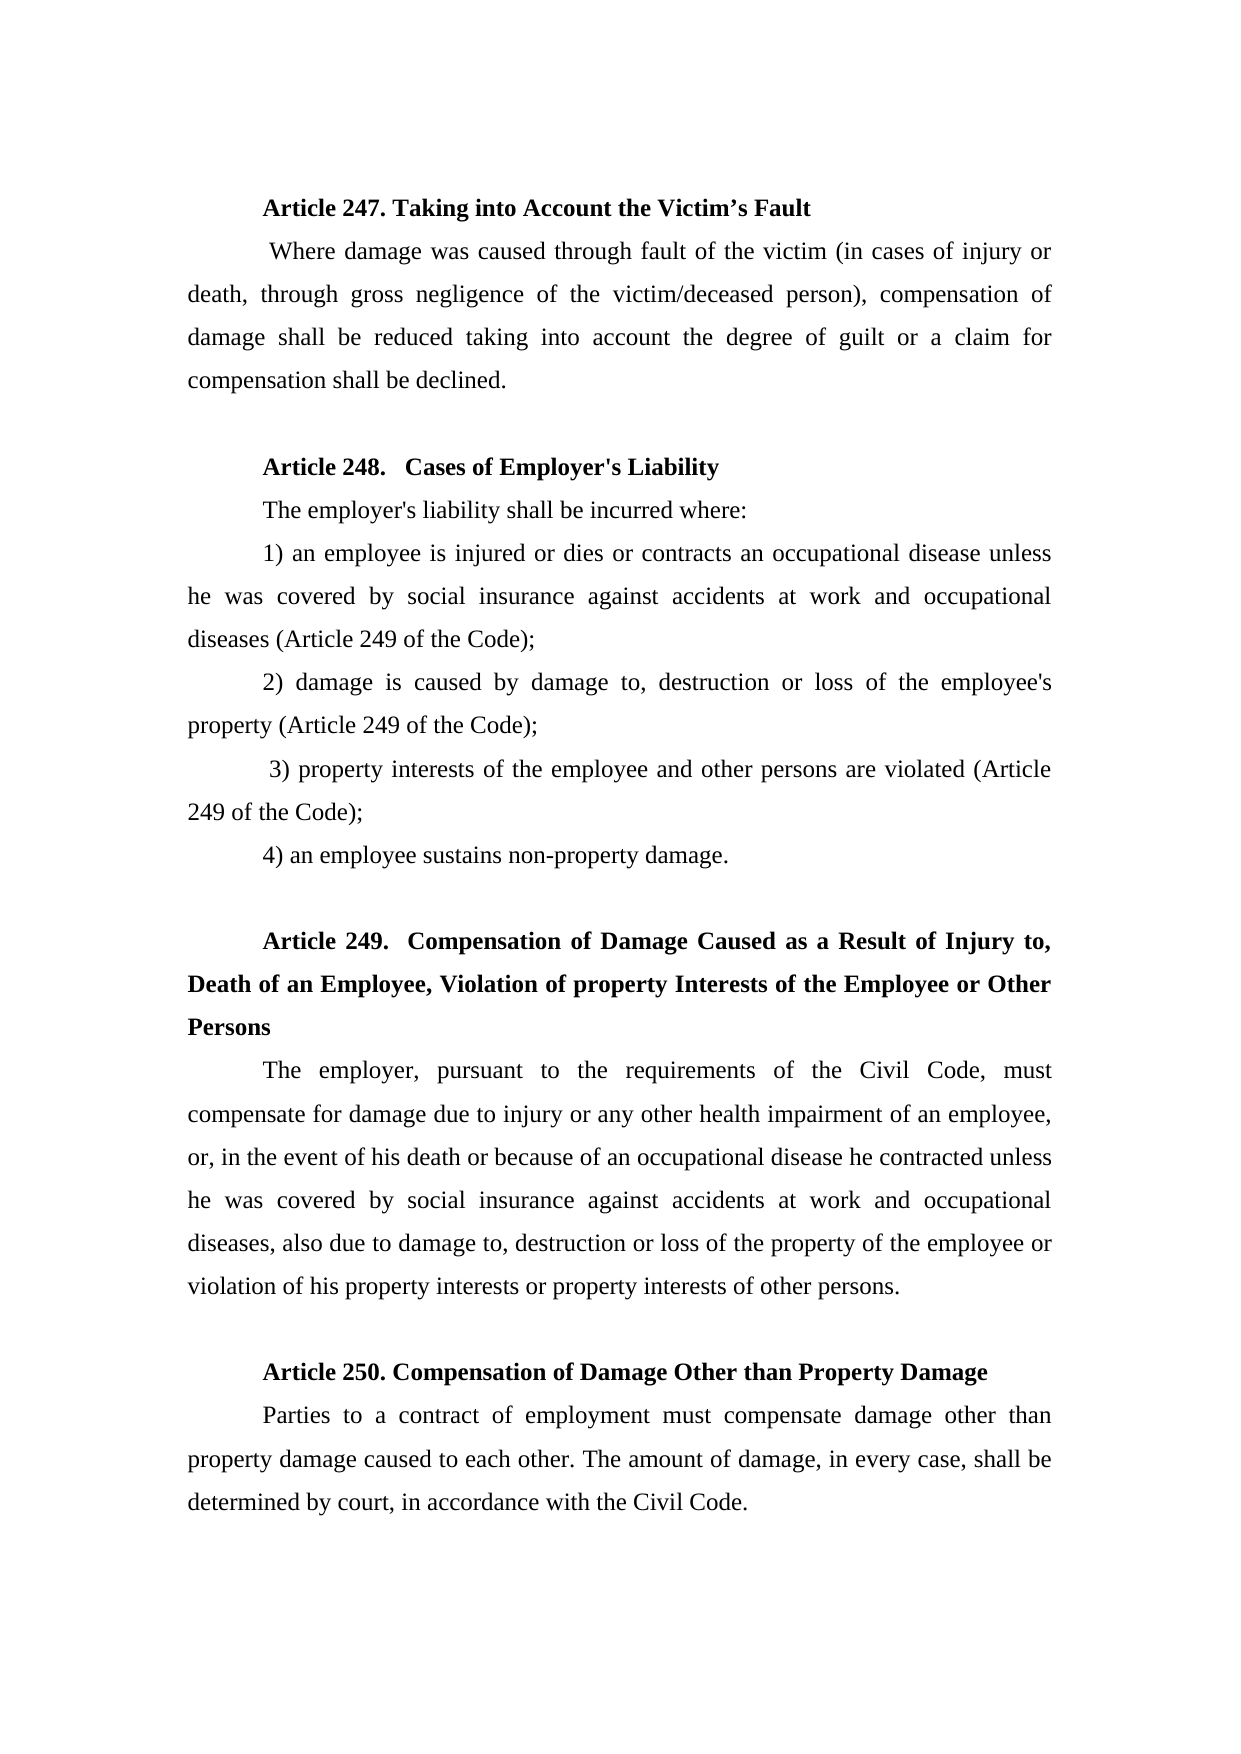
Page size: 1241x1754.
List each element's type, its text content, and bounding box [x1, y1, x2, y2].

text 4) an employee sustains non-property damage. [187, 840, 1053, 869]
text Article 248. Cases of Employer's Liability [187, 452, 1053, 481]
text The employer, pursuant to the requirements of the Civil Code, must compensate for damage due to injury or any other health impairment of an employee, or, in the event of his death or because of an occupational disease he contracted unless he was covered by social insurance against accidents at work and occupational diseases, also due to damage to, destruction or loss of the property of the employee or violation of his property interests or property interests of other persons. [187, 1056, 1053, 1300]
text 1) an employee is injured or dies or contracts an occupational disease unless he was covered by social insurance against accidents at work and occupational diseases (Article 249 of the Code); [187, 538, 1053, 653]
text 3) property interests of the employee and other persons are violated (Article 249 of the Code); [187, 754, 1053, 826]
text 2) damage is caused by damage to, destruction or loss of the employee's property (Article 249 of the Code); [187, 667, 1053, 739]
text Article 249. Compensation of Damage Caused as a Result of Injury to, Death of an Employee, Violation of property Interests of the Employee or Other Persons [187, 926, 1053, 1041]
text Article 250. Compensation of Damage Other than Property Damage [187, 1357, 1053, 1386]
text The employer's liability shall be incurred where: [187, 495, 1053, 524]
text Parties to a contract of employment must compensate damage other than property damage caused to each other. The amount of damage, in every case, shall be determined by court, in accordance with the Civil Code. [187, 1401, 1053, 1516]
text Where damage was caused through fault of the victim (in cases of injury or death, through gross negligence of the victim/deceased person), compensation of damage shall be reduced taking into account the degree of guilt or a claim for compensation shall be declined. [187, 236, 1053, 394]
text Article 247. Taking into Account the Victim’s Fault [187, 193, 1053, 222]
